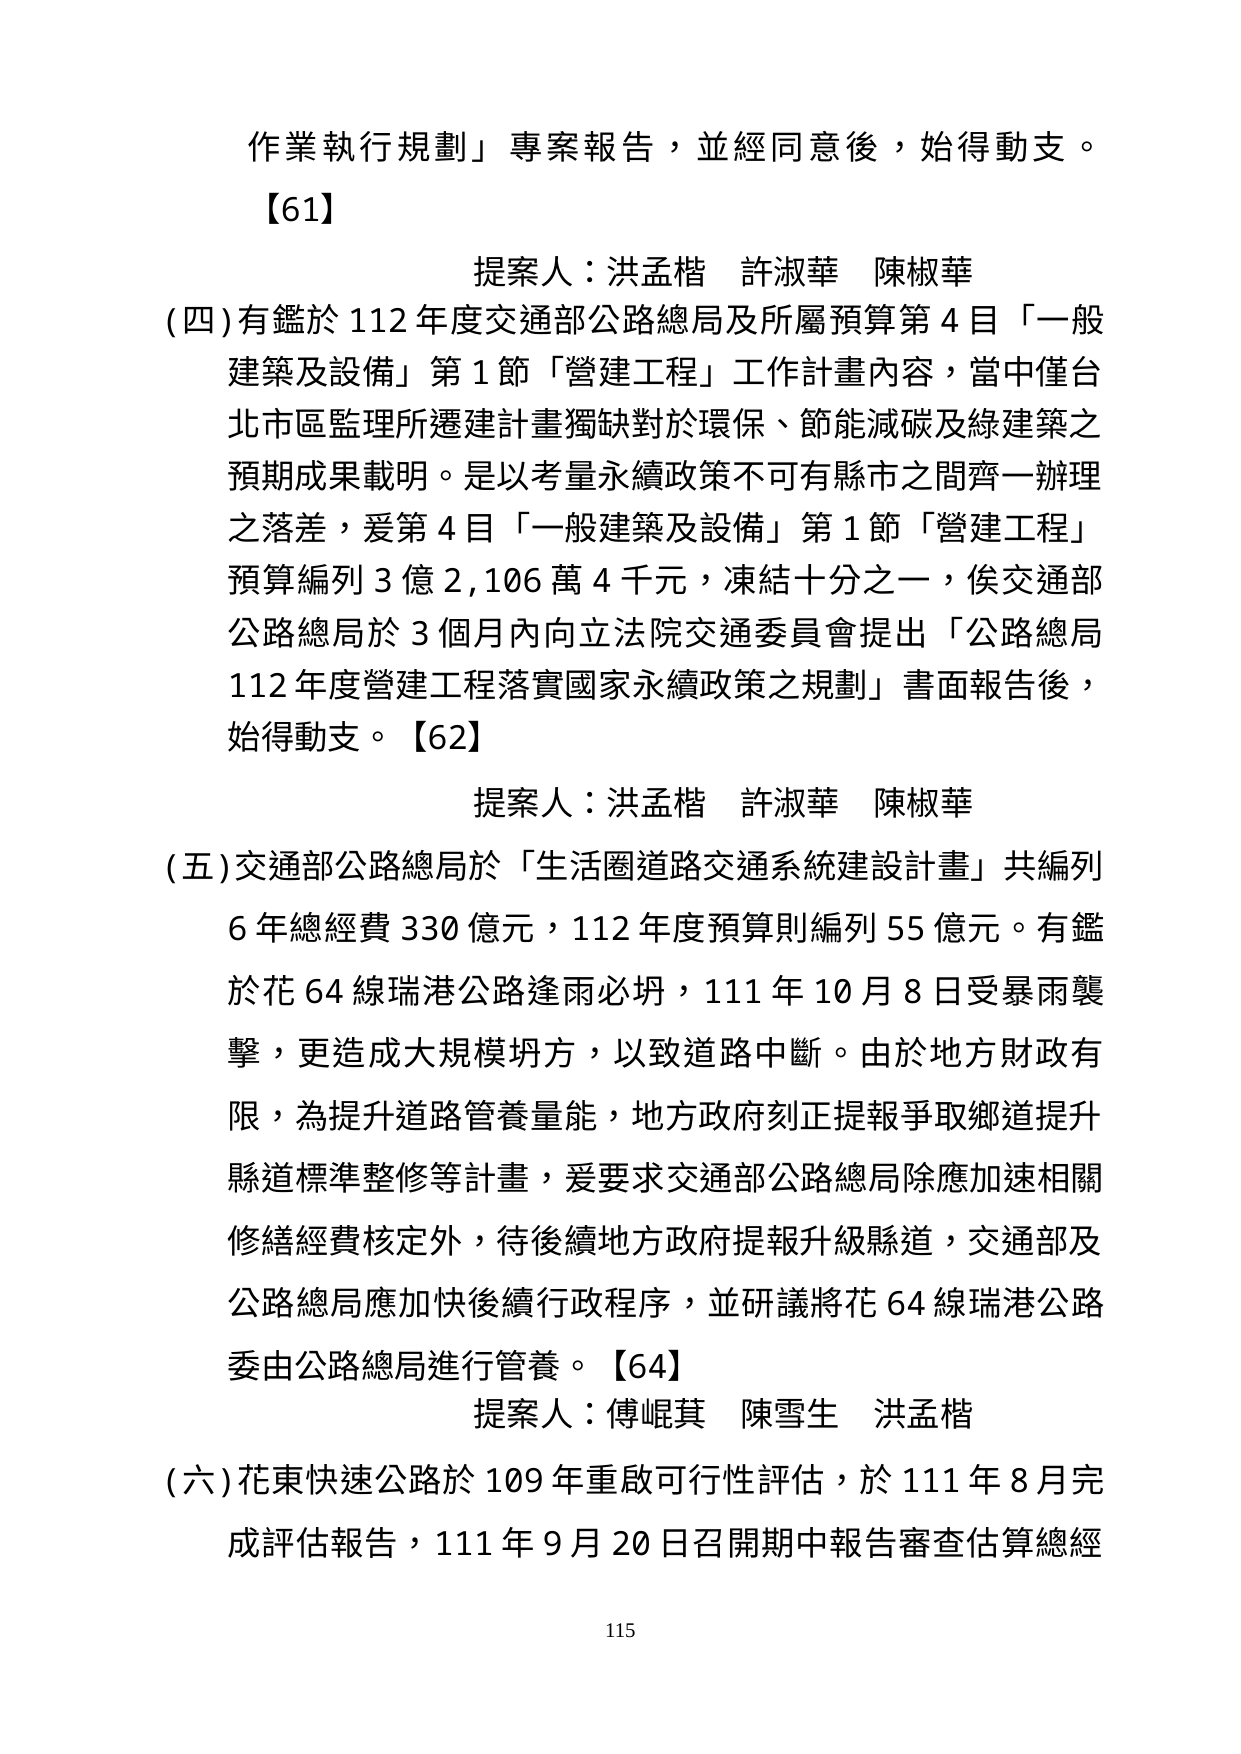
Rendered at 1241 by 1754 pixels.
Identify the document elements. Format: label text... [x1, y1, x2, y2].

list 作業執行規劃」專案報告，並經同意後，始得動支。【61】 [210, 103, 1104, 228]
text 提案人：傅崐萁 陳雪生 洪孟楷 [473, 1384, 1117, 1437]
text 提案人：洪孟楷 許淑華 陳椒華 [473, 228, 1117, 291]
subtitle (六)花東快速公路於109年重啟可行性評估，於111年8月完成評估報告，111年9月20日召開期中報告審查估算總經 [161, 1437, 1104, 1562]
text 提案人：洪孟楷 許淑華 陳椒華 [473, 759, 1117, 822]
subtitle (四)有鑑於112年度交通部公路總局及所屬預算第4目「一般建築及設備」第1節「營建工程」工作計畫內容，當中僅台北市區監理所遷建計畫獨缺對於環保、節能減碳及綠建築之預期成果載明。是以考量永續政策不可有縣市之間齊一辦理之落差，爰第4目「一般建築及設備」第1節「營建工程」預算編列3億2,106萬4千元，凍結十分之一，俟交通部公路總局於3個月內向立法院交通委員會提出「公路總局112年度營建工程落實國家永續政策之規劃」書面報告後，始得動支。【62】 [161, 291, 1104, 759]
subtitle (五)交通部公路總局於「生活圈道路交通系統建設計畫」共編列6年總經費330億元，112年度預算則編列55億元。有鑑於花64線瑞港公路逢雨必坍，111年10月8日受暴雨襲擊，更造成大規模坍方，以致道路中斷。由於地方財政有限，為提升道路管養量能，地方政府刻正提報爭取鄉道提升縣道標準整修等計畫，爰要求交通部公路總局除應加速相關修繕經費核定外，待後續地方政府提報升級縣道，交通部及公路總局應加快後續行政程序，並研議將花64線瑞港公路委由公路總局進行管養。【64】 [161, 822, 1104, 1384]
